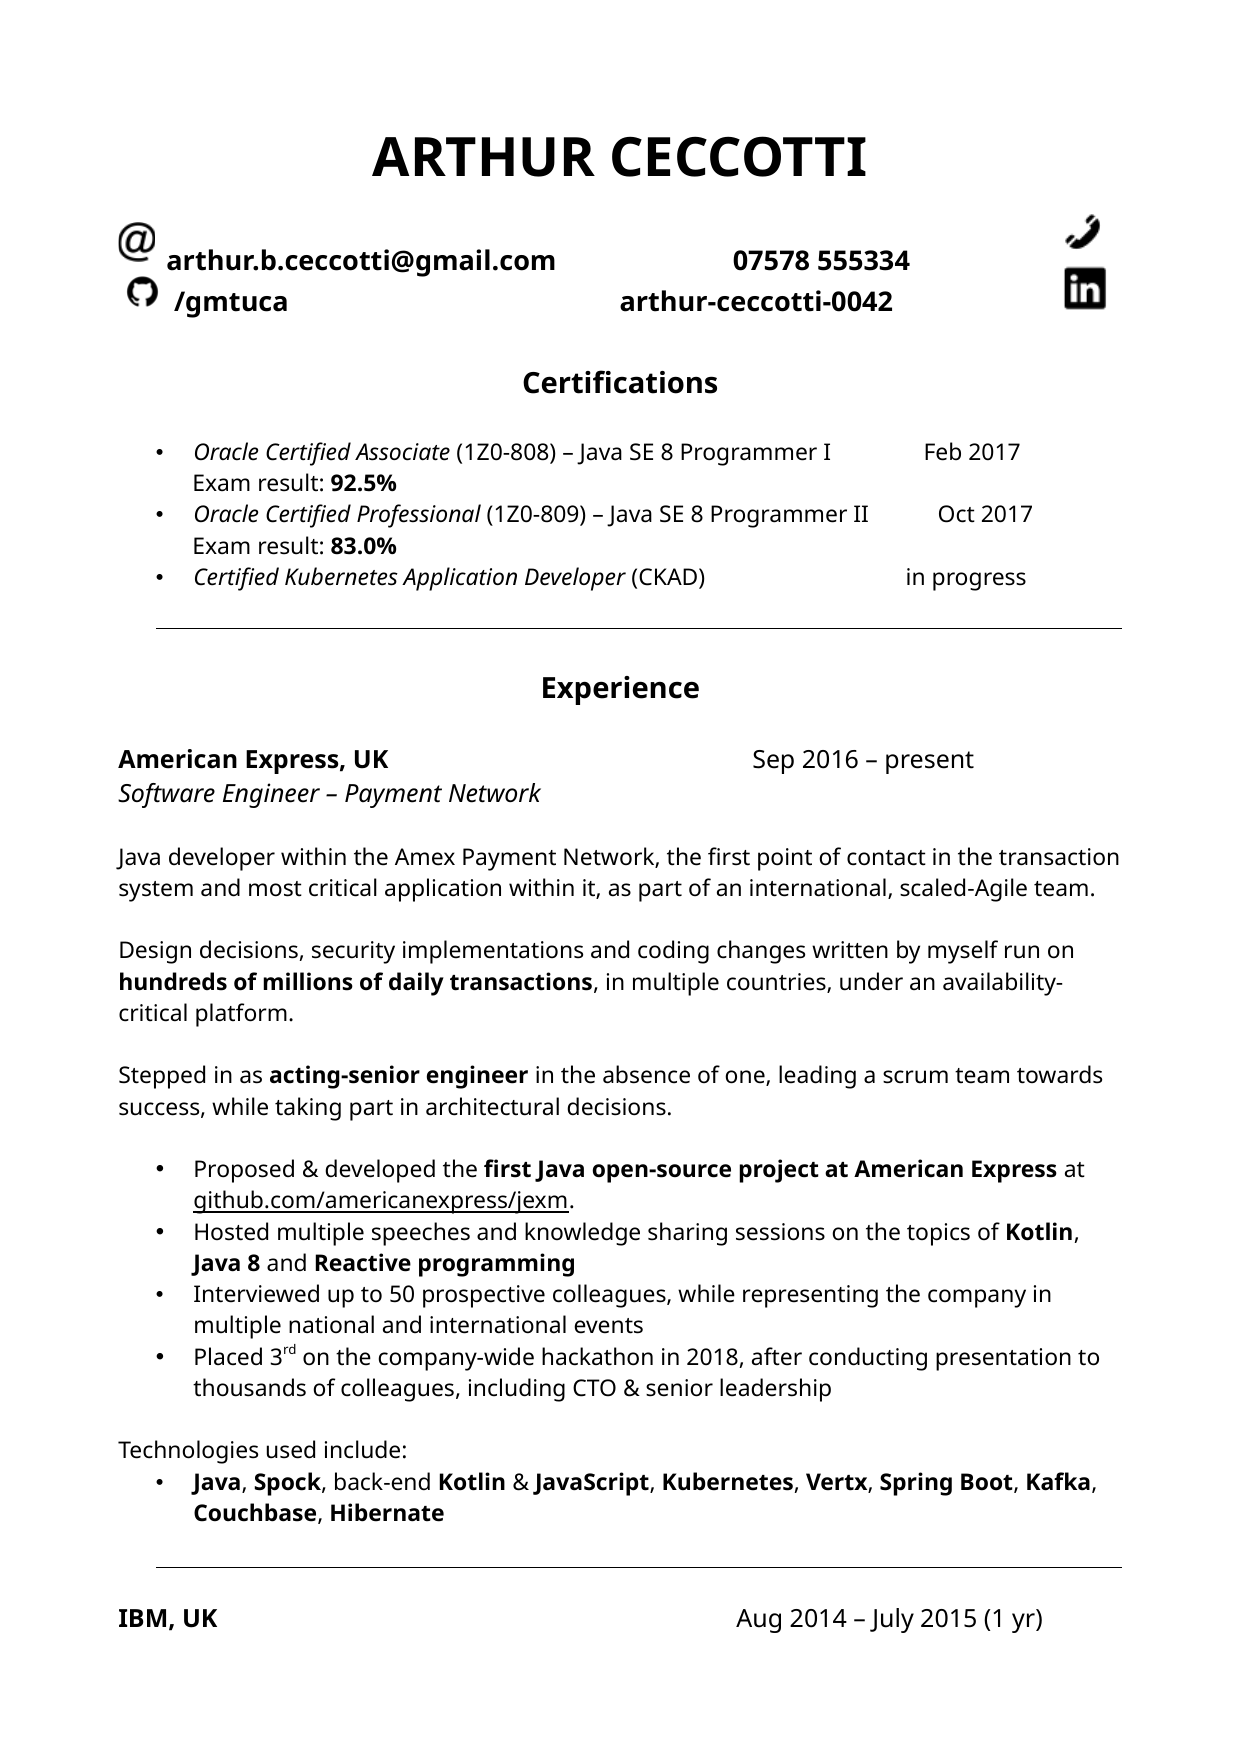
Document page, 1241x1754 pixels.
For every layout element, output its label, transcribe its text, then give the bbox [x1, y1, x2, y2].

picture [118, 222, 155, 262]
text Stepped in as acting-senior engineer in the absence of one, leading a scrum team towards success, while taking part in architectural decisions. [118, 1059, 1122, 1122]
text Certifications [118, 362, 1122, 402]
text Exam result: 83.0% [118, 530, 1122, 561]
list Proposed & developed the first Java open-source project at American Express at github.com/americanexpress/jexm. [156, 1153, 1122, 1216]
list Hosted multiple speeches and knowledge sharing sessions on the topics of Kotlin, Java 8 and Reactive programming [156, 1216, 1122, 1278]
text ARTHUR CECCOTTI [118, 118, 1122, 192]
list Oracle Certified Associate (1Z0-808) – Java SE 8 Programmer I Feb 2017 [156, 436, 1122, 467]
picture [1062, 264, 1109, 311]
picture [118, 267, 167, 316]
text Experience [118, 668, 1122, 707]
text arthur.b.ceccotti@gmail.com 07578 555334 [118, 237, 1122, 280]
list Java, Spock, back-end Kotlin & JavaScript, Kubernetes, Vertx, Spring Boot, Kafka, Couchbase, Hibernate [156, 1466, 1122, 1528]
list Interviewed up to 50 prospective colleagues, while representing the company in multiple national and international events [156, 1278, 1122, 1341]
text /gmtuca arthur-ceccotti-0042 [118, 280, 1122, 319]
text American Express, UK Sep 2016 – present [118, 741, 1122, 775]
text Technologies used include: [118, 1434, 1122, 1466]
list Oracle Certified Professional (1Z0-809) – Java SE 8 Programmer II Oct 2017 [156, 498, 1122, 530]
list Placed 3rd on the company-wide hackathon in 2018, after conducting presentation to thousands of colleagues, including CTO & senior leadership [156, 1341, 1122, 1403]
text Software Engineer – Payment Network [118, 775, 1122, 809]
text IBM, UK Aug 2014 – July 2015 (1 yr) [118, 1601, 1122, 1635]
text Exam result: 92.5% [118, 467, 1122, 498]
text Java developer within the Amex Payment Network, the first point of contact in the transaction system and most critical application within it, as part of an international, scaled-Agile team. Design decisions, security implementations and coding changes written by myself run on hundreds of millions of daily transactions, in multiple countries, under an availability-critical platform. [118, 841, 1122, 1028]
picture [1061, 210, 1109, 258]
list Certified Kubernetes Application Developer (CKAD) in progress [156, 561, 1122, 592]
